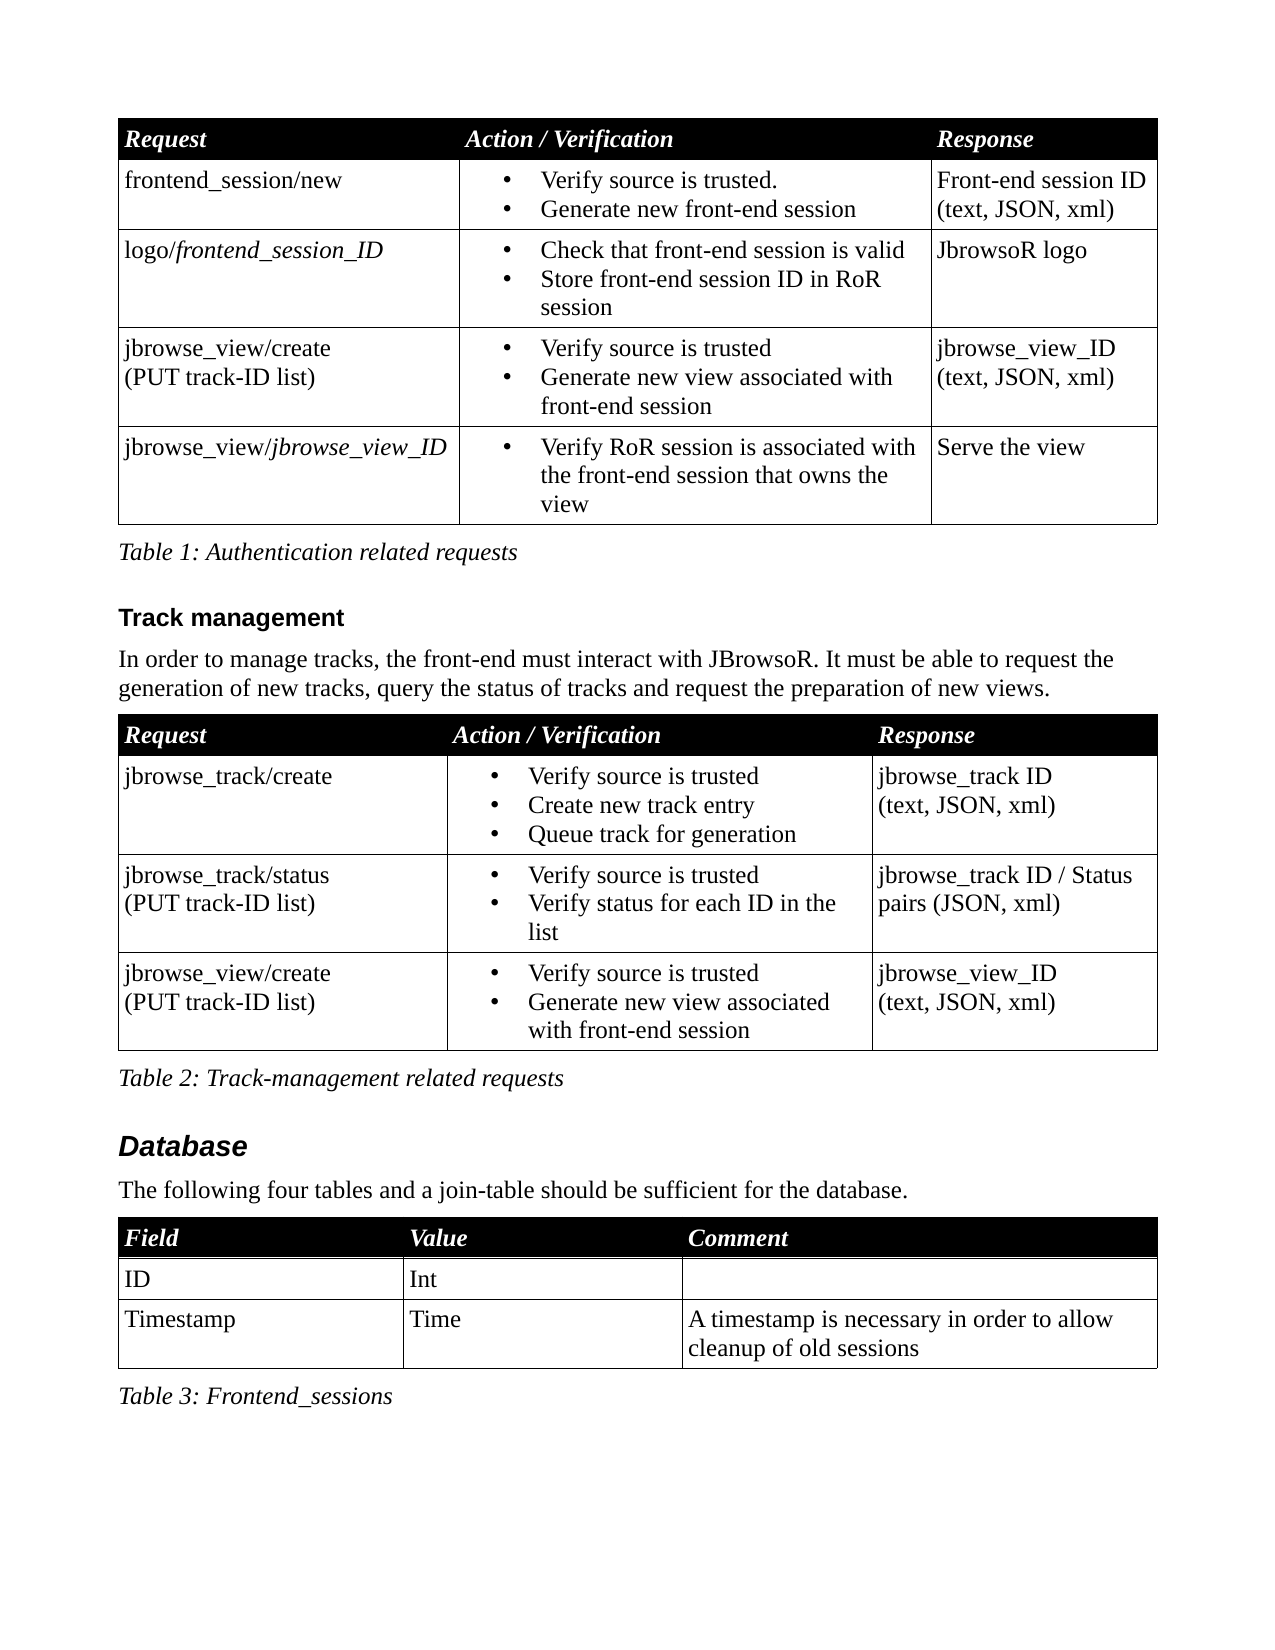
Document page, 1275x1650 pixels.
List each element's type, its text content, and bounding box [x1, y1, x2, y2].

subtitle Database [118, 1129, 1157, 1163]
text In order to manage tracks, the front-end must interact with JBrowsoR. It must be able to request the generation of new tracks, query the status of tracks and request the preparation of new views. [118, 644, 1157, 702]
table_header Request [119, 119, 459, 159]
table_cell Verify source is trusted Generate new view associated with front-end session [460, 328, 931, 426]
table_header Field [119, 1218, 403, 1257]
table_header Action / Verification [448, 715, 872, 755]
table_cell Int [404, 1259, 682, 1298]
table_cell Serve the view [932, 427, 1157, 524]
table_cell jbrowse_view/create (PUT track-ID list) [119, 328, 459, 426]
text Table 3: Frontend_sessions [118, 1381, 1157, 1409]
table_header Comment [683, 1218, 1157, 1257]
table_cell Front-end session ID (text, JSON, xml) [932, 160, 1157, 229]
table_cell Timestamp [119, 1300, 403, 1368]
table_cell Verify source is trusted Verify status for each ID in the list [448, 855, 872, 952]
table_cell jbrowse_track ID / Status pairs (JSON, xml) [873, 855, 1157, 952]
subtitle Track management [118, 603, 1157, 632]
table_cell ID [119, 1259, 403, 1298]
table_cell jbrowse_view/create (PUT track-ID list) [119, 953, 447, 1050]
table_cell logo/frontend_session_ID [119, 230, 459, 327]
table_header Value [404, 1218, 682, 1257]
table_header Request [119, 715, 447, 755]
table_cell Check that front-end session is valid Store front-end session ID in RoR session [460, 230, 931, 327]
table_header Action / Verification [460, 119, 931, 159]
table_header Response [932, 119, 1157, 159]
table_cell A timestamp is necessary in order to allow cleanup of old sessions [683, 1300, 1157, 1368]
text Table 1: Authentication related requests [118, 537, 1157, 565]
text Table 2: Track-management related requests [118, 1063, 1157, 1092]
table_cell Verify source is trusted Create new track entry Queue track for generation [448, 756, 872, 853]
table_cell jbrowse_track/create [119, 756, 447, 853]
table_header Response [873, 715, 1157, 755]
table_cell Verify source is trusted. Generate new front-end session [460, 160, 931, 229]
table_cell frontend_session/new [119, 160, 459, 229]
table_cell Time [404, 1300, 682, 1368]
text The following four tables and a join-table should be sufficient for the database. [118, 1175, 1157, 1204]
table_cell jbrowse_track/status (PUT track-ID list) [119, 855, 447, 952]
table_cell Verify RoR session is associated with the front-end session that owns the view [460, 427, 931, 524]
table_cell jbrowse_view_ID (text, JSON, xml) [932, 328, 1157, 426]
table_cell jbrowse_view_ID (text, JSON, xml) [873, 953, 1157, 1050]
table_cell jbrowse_view/jbrowse_view_ID [119, 427, 459, 524]
table_cell jbrowse_track ID (text, JSON, xml) [873, 756, 1157, 853]
table_cell [683, 1259, 1157, 1298]
table_cell JbrowsoR logo [932, 230, 1157, 327]
table_cell Verify source is trusted Generate new view associated with front-end session [448, 953, 872, 1050]
